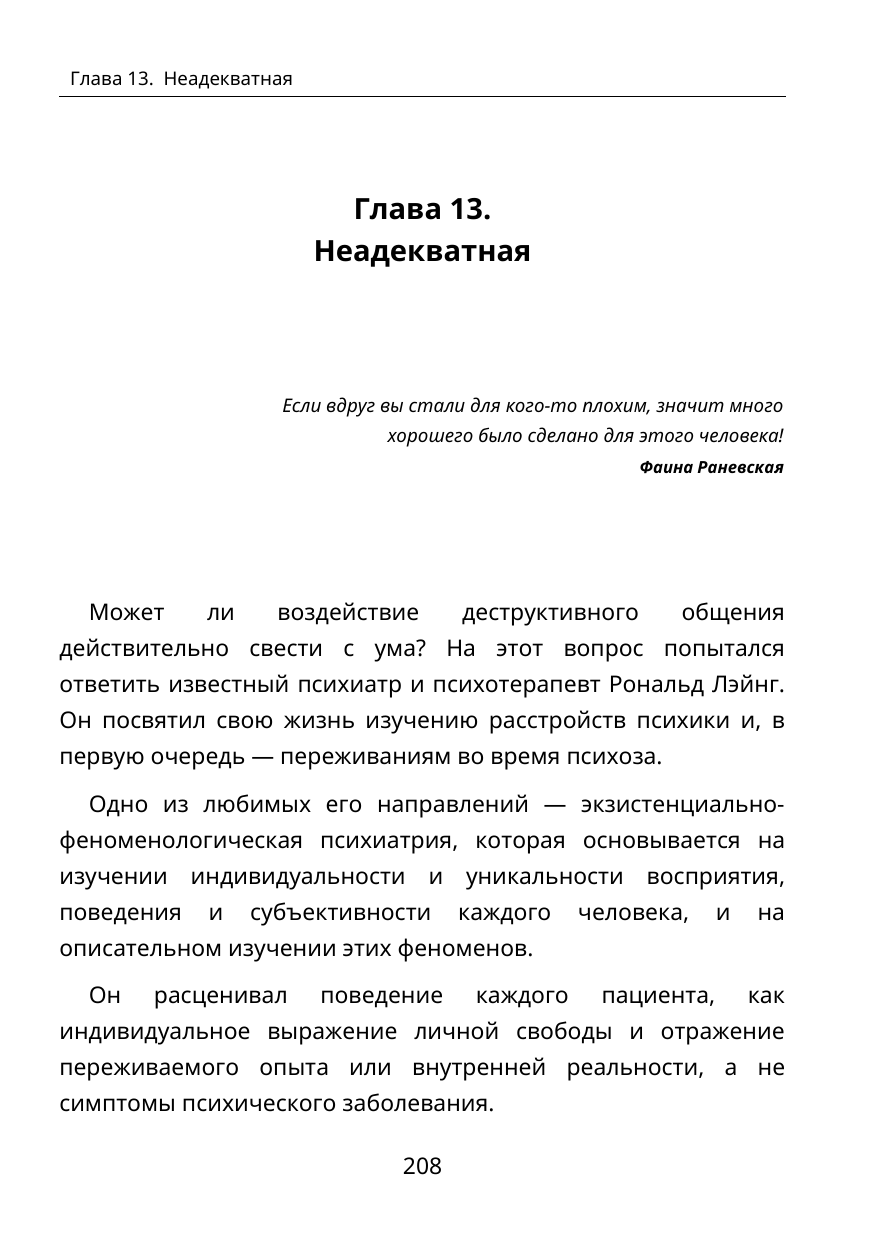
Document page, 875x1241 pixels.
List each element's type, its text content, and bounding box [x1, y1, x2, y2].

text Может ли воздействие деструктивного общения действительно свести с ума? На этот вопрос попытался ответить известный психиатр и психотерапевт Рональд Лэйнг. Он посвятил свою жизнь изучению расстройств психики и, в первую очередь — переживаниям во время психоза. [59, 596, 786, 771]
text Фаина Раневская [118, 448, 786, 478]
text Он расценивал поведение каждого пациента, как индивидуальное выражение личной свободы и отражение переживаемого опыта или внутренней реальности, а не симптомы психического заболевания. [59, 979, 786, 1118]
text Если вдруг вы стали для кого-то плохим, значит много хорошего было сделано для этого человека! [207, 388, 786, 448]
text Одно из любимых его направлений — экзистенциально-феноменологическая психиатрия, которая основывается на изучении индивидуальности и уникальности восприятия, поведения и субъективности каждого человека, и на описательном изучении этих феноменов. [59, 788, 786, 963]
subtitle Глава 13. Неадекватная [59, 185, 786, 270]
